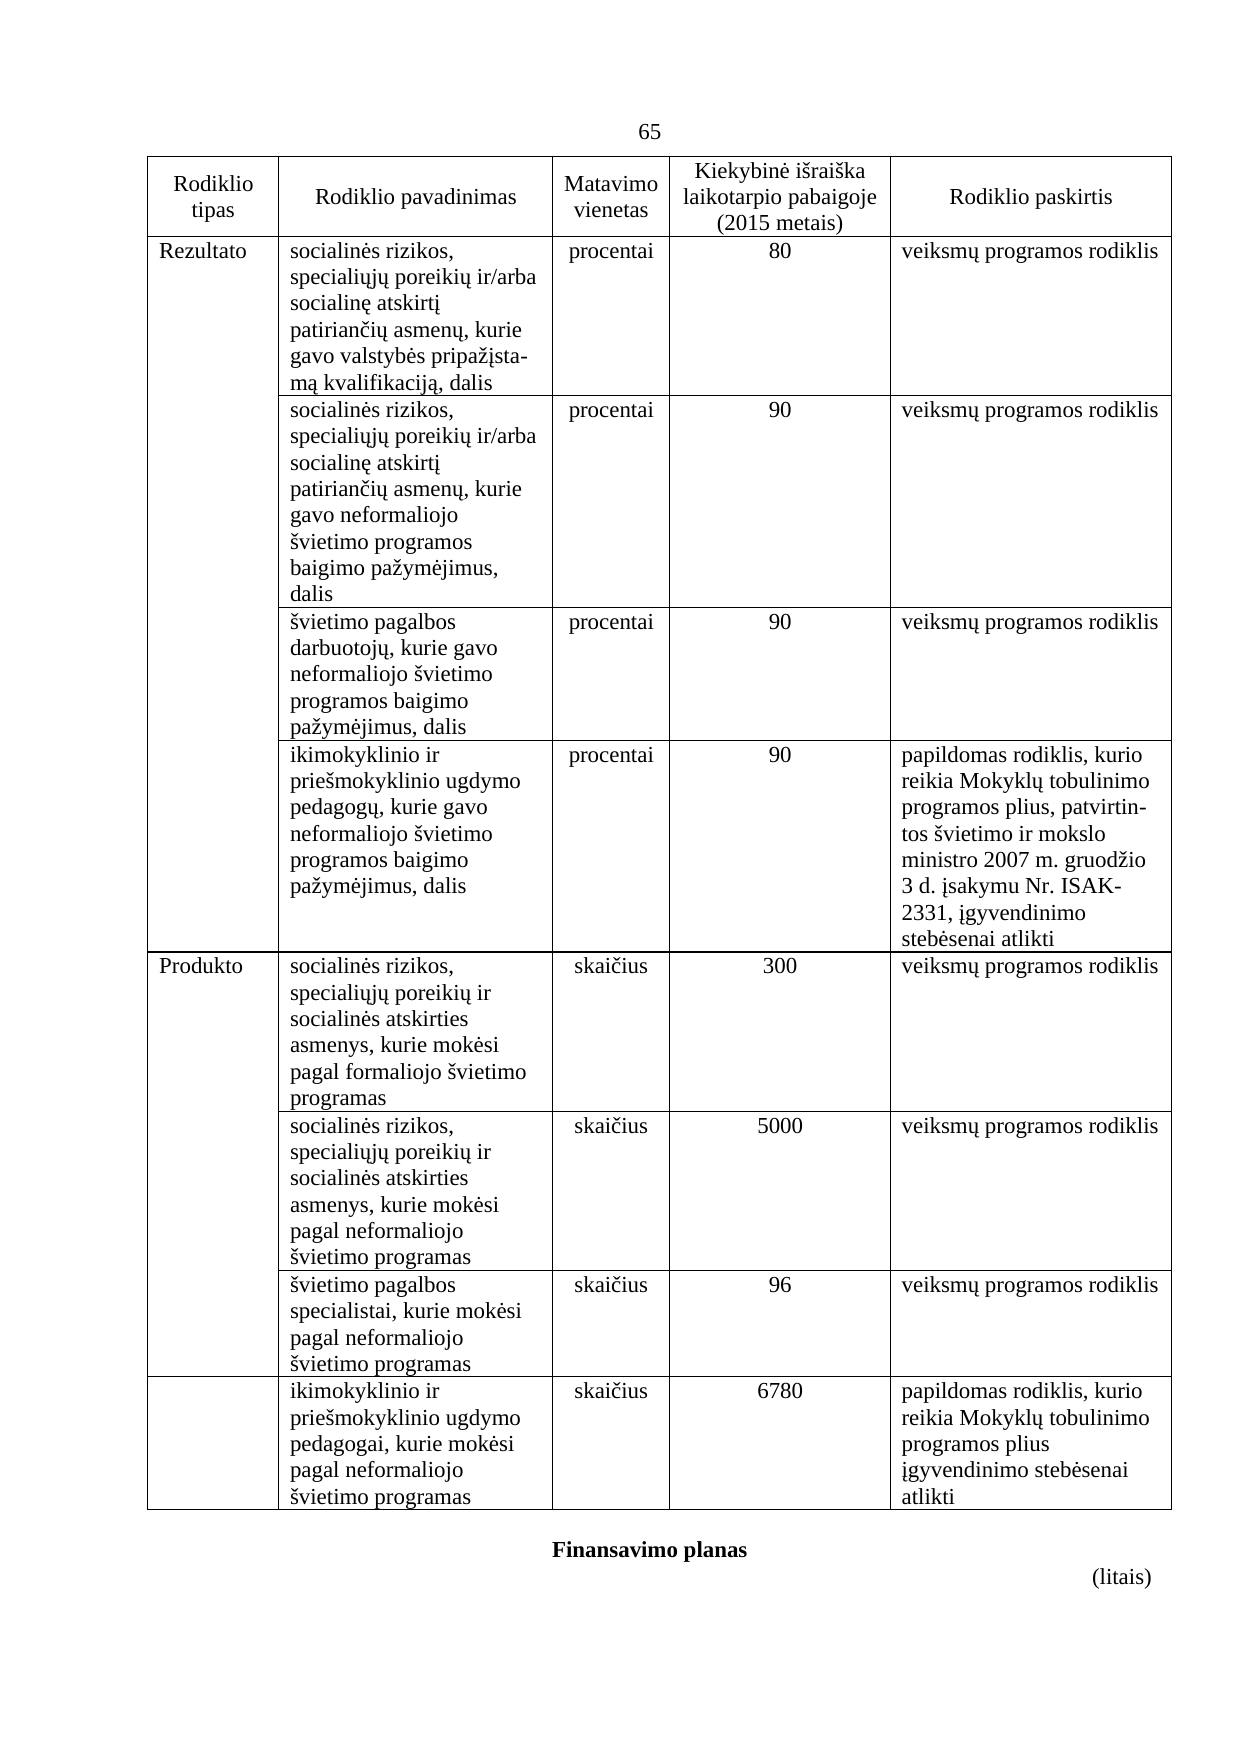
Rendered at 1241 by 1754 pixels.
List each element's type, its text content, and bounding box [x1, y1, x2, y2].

table_cell 96 [670, 1271, 890, 1376]
table_cell 90 [670, 741, 890, 951]
table_cell socialinės rizikos, specialiųjų poreikių ir/arba socialinę atskirtį patiriančių asmenų, kurie gavo valstybės pripažįsta­mą kvalifikaciją, dalis [279, 237, 552, 395]
table_header Rodiklio pavadinimas [279, 157, 552, 236]
table_header Matavimo vienetas [553, 157, 669, 236]
table_cell socialinės rizikos, specialiųjų poreikių ir socialinės atskirties asmenys, kurie mokėsi pagal formaliojo švietimo programas [279, 953, 552, 1111]
table_cell skaičius [553, 1112, 669, 1270]
table_cell veiksmų programos rodiklis [891, 1271, 1171, 1376]
table_cell procentai [553, 608, 669, 739]
table_cell procentai [553, 396, 669, 607]
table_cell socialinės rizikos, specialiųjų poreikių ir/arba socialinę atskirtį patiriančių asmenų, kurie gavo neformaliojo švietimo programos baigimo pažymėjimus, dalis [279, 396, 552, 607]
table_cell skaičius [553, 1377, 669, 1509]
table_cell 5000 [670, 1112, 890, 1270]
table_cell Rezultato [148, 237, 278, 951]
table_cell 80 [670, 237, 890, 395]
text Finansavimo planas [148, 1536, 1152, 1563]
table_header Kiekybinė išraiška laikotarpio pabaigoje (2015 metais) [670, 157, 890, 236]
text (litais) [148, 1563, 1152, 1589]
table_cell veiksmų programos rodiklis [891, 1112, 1171, 1270]
table_cell 6780 [670, 1377, 890, 1509]
table_cell veiksmų programos rodiklis [891, 953, 1171, 1111]
table_header Rodiklio paskirtis [891, 157, 1171, 236]
table_cell 300 [670, 953, 890, 1111]
table_cell ikimokyklinio ir priešmokyklinio ugdymo pedagogų, kurie gavo neformaliojo švietimo programos baigimo pažymėjimus, dalis [279, 741, 552, 951]
table_cell skaičius [553, 953, 669, 1111]
table_cell Produkto [148, 953, 278, 1111]
table_cell 90 [670, 396, 890, 607]
table_cell [148, 1111, 278, 1270]
table_header Rodiklio tipas [148, 157, 278, 236]
table_cell švietimo pagalbos darbuotojų, kurie gavo neformaliojo švietimo programos baigimo pažymėjimus, dalis [279, 608, 552, 739]
table_cell [148, 1270, 278, 1376]
table_cell procentai [553, 741, 669, 951]
table_cell procentai [553, 237, 669, 395]
table_cell veiksmų programos rodiklis [891, 237, 1171, 395]
table_cell veiksmų programos rodiklis [891, 396, 1171, 607]
table_cell papildomas rodiklis, kurio reikia Mokyklų tobulinimo programos plius įgyvendinimo stebėsenai atlikti [891, 1377, 1171, 1509]
table_cell švietimo pagalbos specialistai, kurie mokėsi pagal neformaliojo švietimo programas [279, 1271, 552, 1376]
table_cell papildomas rodiklis, kurio reikia Mokyklų tobulinimo programos plius, patvirtin­tos švietimo ir mokslo ministro 2007 m. gruodžio 3 d. įsakymu Nr. ISAK-2331, įgyvendinimo stebėsenai atlikti [891, 741, 1171, 951]
table_cell 90 [670, 608, 890, 739]
table_cell socialinės rizikos, specialiųjų poreikių ir socialinės atskirties asmenys, kurie mokėsi pagal neformaliojo švietimo programas [279, 1112, 552, 1270]
table_cell veiksmų programos rodiklis [891, 608, 1171, 739]
table_cell skaičius [553, 1271, 669, 1376]
table_cell [148, 1377, 278, 1509]
table_cell ikimokyklinio ir priešmokyklinio ugdymo pedagogai, kurie mokėsi pagal neformaliojo švietimo programas [279, 1377, 552, 1509]
